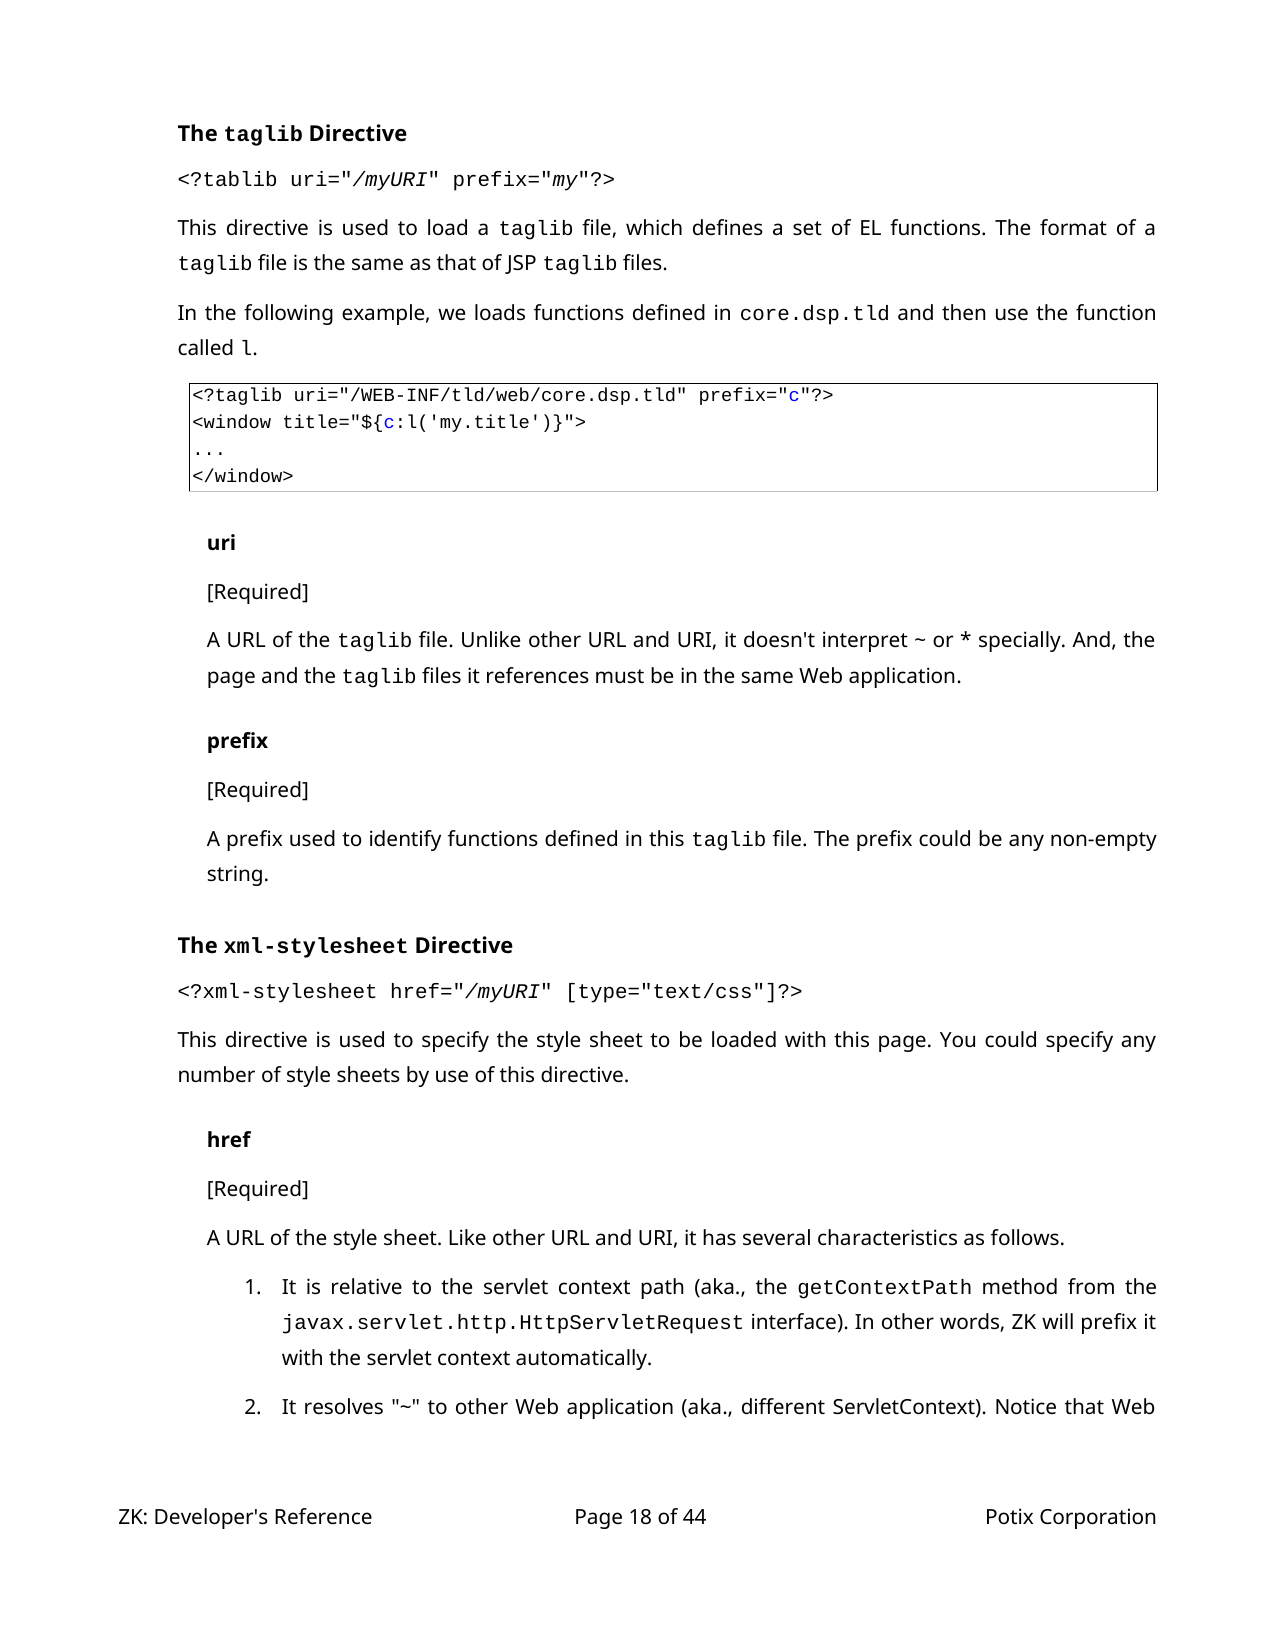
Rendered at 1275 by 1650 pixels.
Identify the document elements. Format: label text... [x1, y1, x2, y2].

text <?xml-stylesheet href="/myURI" [type="text/css"]?> [177, 981, 1157, 1004]
text ... [190, 437, 1157, 461]
text [Required] [207, 577, 1157, 605]
text This directive is used to load a taglib file, which defines a set of EL functions. The format of a taglib file is the same as that of JSP taglib files. [177, 213, 1157, 277]
text In the following example, we loads functions defined in core.dsp.tld and then use the function called l. [177, 298, 1157, 362]
text <?tablib uri="/myURI" prefix="my"?> [177, 169, 1157, 192]
subtitle prefix [207, 726, 1157, 754]
text This directive is used to specify the style sheet to be loaded with this page. You could specify any number of style sheets by use of this directive. [177, 1025, 1157, 1089]
text A URL of the style sheet. Like other URL and URI, it has several characteristics as follows. [207, 1223, 1157, 1251]
subtitle The taglib Directive [177, 118, 1157, 148]
subtitle uri [207, 528, 1157, 556]
text [Required] [207, 775, 1157, 803]
list It is relative to the servlet context path (aka., the getContextPath method from the javax.servlet.http.HttpServletRequest interface). In other words, ZK will prefix it with the servlet context automatically. [244, 1272, 1157, 1371]
text [Required] [207, 1174, 1157, 1202]
subtitle href [207, 1125, 1157, 1153]
text </window> [190, 464, 1157, 491]
text <window title="${c:l('my.title')}"> [190, 409, 1157, 434]
subtitle The xml-stylesheet Directive [177, 930, 1157, 960]
text A prefix used to identify functions defined in this taglib file. The prefix could be any non-empty string. [207, 824, 1157, 888]
text A URL of the taglib file. Unlike other URL and URI, it doesn't interpret ~ or * specially. And, the page and the taglib files it references must be in the same Web application. [207, 626, 1157, 690]
text <?taglib uri="/WEB-INF/tld/web/core.dsp.tld" prefix="c"?> [190, 384, 1157, 407]
list It resolves "~" to other Web application (aka., different ServletContext). Notice that Web [244, 1392, 1157, 1420]
